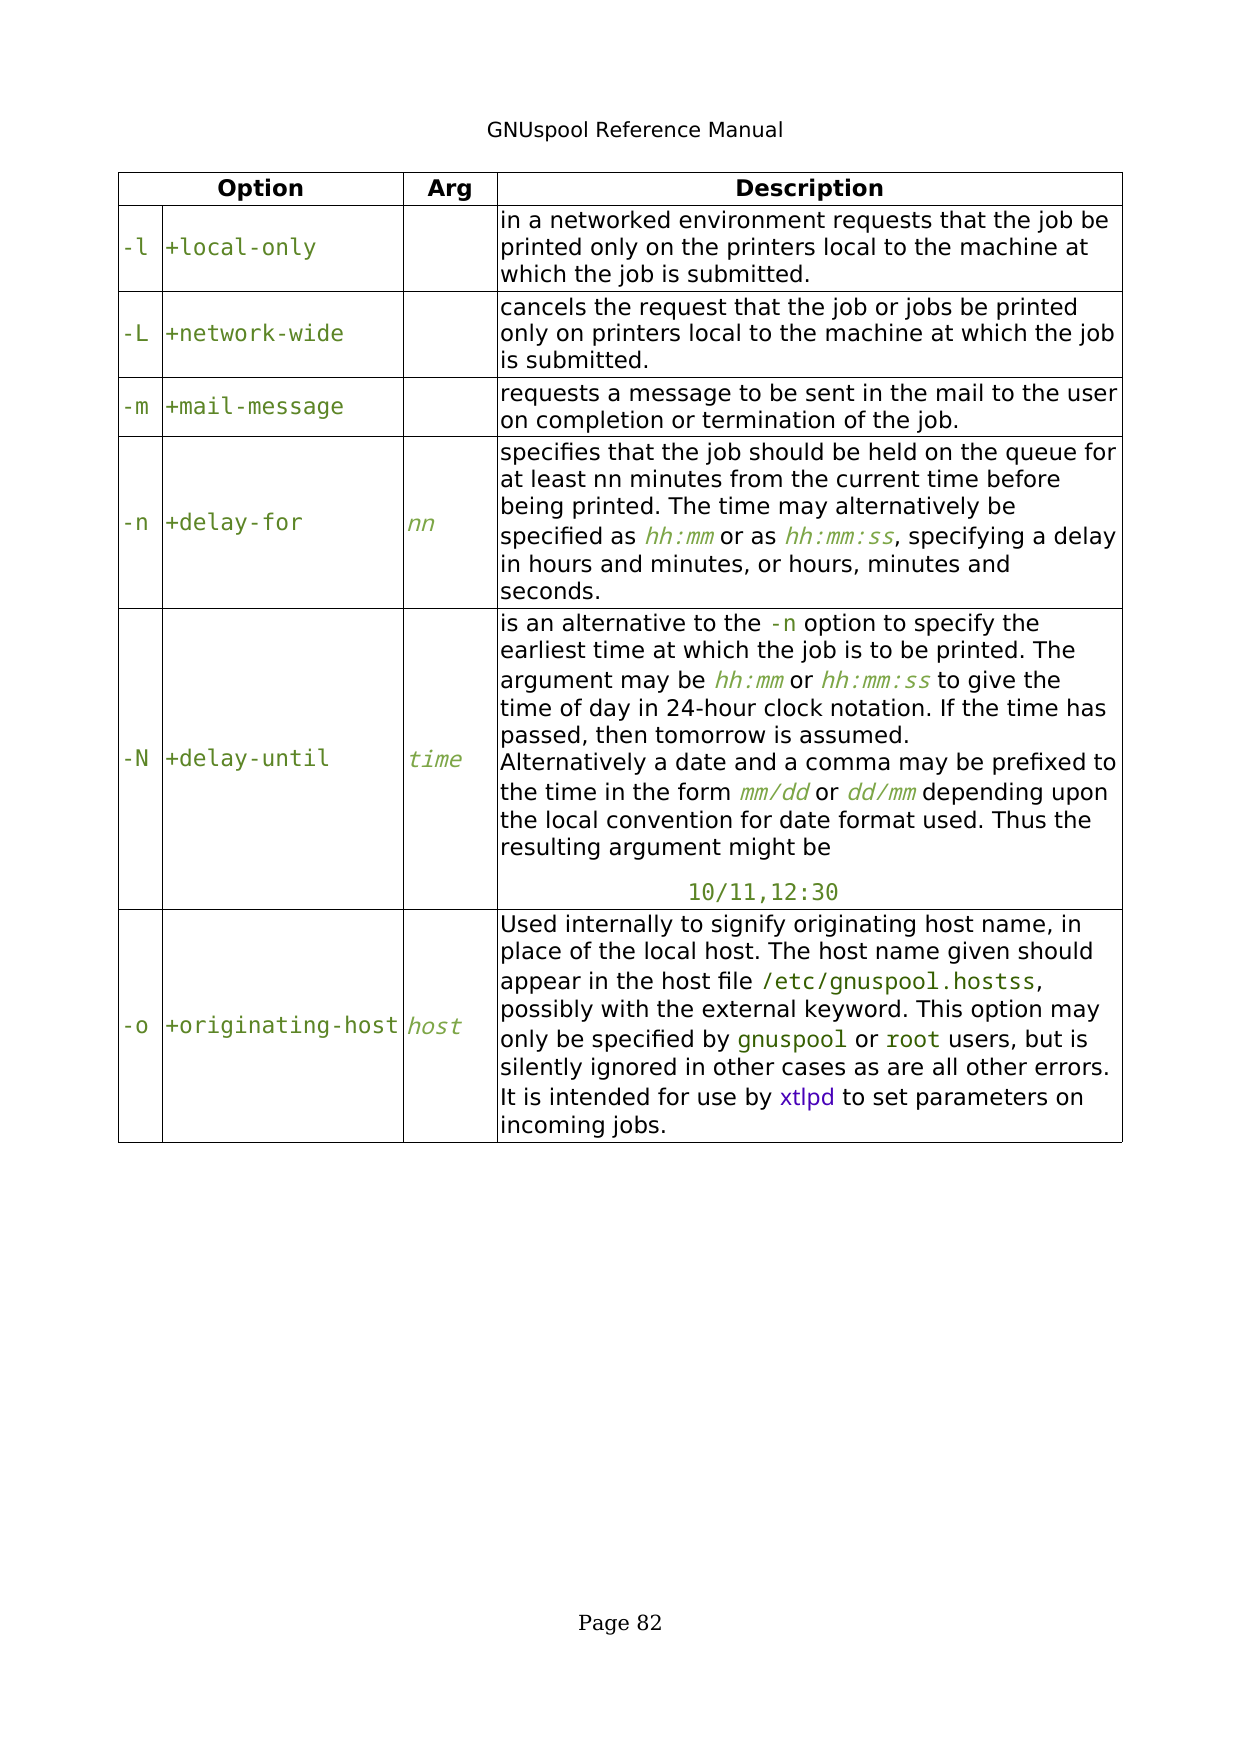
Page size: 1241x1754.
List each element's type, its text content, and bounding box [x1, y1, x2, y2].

table_cell [404, 292, 497, 377]
table_cell +mail-message [163, 378, 403, 436]
table_cell -n [119, 437, 162, 608]
table_cell nn [404, 437, 497, 608]
table_cell -l [119, 206, 162, 291]
table_cell +delay-for [163, 437, 403, 608]
table_cell specifies that the job should be held on the queue for at least nn minutes from the current time before being printed. The time may alternatively be specified as hh:mm or as hh:mm:ss, specifying a delay in hours and minutes, or hours, minutes and seconds. [498, 437, 1122, 608]
table_cell -o [119, 910, 162, 1142]
table_cell cancels the request that the job or jobs be printed only on printers local to the machine at which the job is submitted. [498, 292, 1122, 377]
table_cell -m [119, 378, 162, 436]
table_cell +delay-until [163, 609, 403, 909]
table_cell in a networked environment requests that the job be printed only on the printers local to the machine at which the job is submitted. [498, 206, 1122, 291]
table_cell requests a message to be sent in the mail to the user on completion or termination of the job. [498, 378, 1122, 436]
table_cell host [404, 910, 497, 1142]
table_cell +originating-host [163, 910, 403, 1142]
table_cell -N [119, 609, 162, 909]
table_cell time [404, 609, 497, 909]
table_header Option [119, 173, 403, 205]
table_cell [404, 378, 497, 436]
table_cell Used internally to signify originating host name, in place of the local host. The host name given should appear in the host file /etc/gnuspool.hostss, possibly with the external keyword. This option may only be specified by gnuspool or root users, but is silently ignored in other cases as are all other errors. It is intended for use by xtlpd to set parameters on incoming jobs. [498, 910, 1122, 1142]
table_cell [404, 206, 497, 291]
table_cell +network-wide [163, 292, 403, 377]
table_cell -L [119, 292, 162, 377]
table_cell is an alternative to the -n option to specify the earliest time at which the job is to be printed. The argument may be hh:mm or hh:mm:ss to give the time of day in 24-hour clock notation. If the time has passed, then tomorrow is assumed. Alternatively a date and a comma may be prefixed to the time in the form mm/dd or dd/mm depending upon the local convention for date format used. Thus the resulting argument might be 10/11,12:30 [498, 609, 1122, 909]
table_cell +local-only [163, 206, 403, 291]
table_header Arg [404, 173, 497, 205]
table_header Description [498, 173, 1122, 205]
